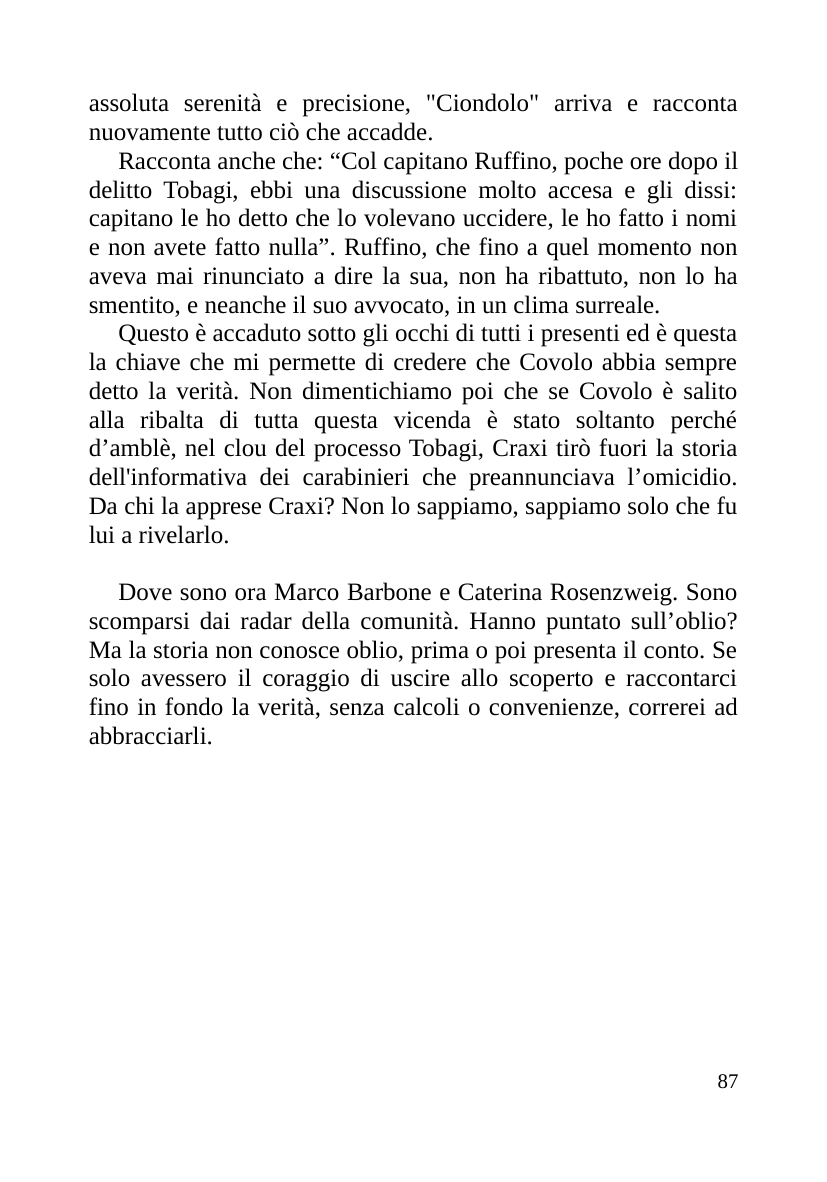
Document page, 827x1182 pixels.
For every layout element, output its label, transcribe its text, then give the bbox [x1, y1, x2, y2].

text Dove sono ora Marco Barbone e Caterina Rosenzweig. Sono scomparsi dai radar della comunità. Hanno puntato sull’oblio? Ma la storia non conosce oblio, prima o poi presenta il conto. Se solo avessero il coraggio di uscire allo scoperto e raccontarci fino in fondo la verità, senza calcoli o convenienze, correrei ad abbracciarli. [88, 577, 738, 750]
text Racconta anche che: “Col capitano Ruffino, poche ore dopo il delitto Tobagi, ebbi una discussione molto accesa e gli dissi: capitano le ho detto che lo volevano uccidere, le ho fatto i nomi e non avete fatto nulla”. Ruffino, che fino a quel momento non aveva mai rinunciato a dire la sua, non ha ribattuto, non lo ha smentito, e neanche il suo avvocato, in un clima surreale. [88, 146, 738, 318]
text Questo è accaduto sotto gli occhi di tutti i presenti ed è questa la chiave che mi permette di credere che Covolo abbia sempre detto la verità. Non dimentichiamo poi che se Covolo è salito alla ribalta di tutta questa vicenda è stato soltanto perché d’amblè, nel clou del processo Tobagi, Craxi tirò fuori la storia dell'informativa dei carabinieri che preannunciava l’omicidio. Da chi la apprese Craxi? Non lo sappiamo, sappiamo solo che fu lui a rivelarlo. [88, 318, 738, 548]
text assoluta serenità e precisione, "Ciondolo" arriva e racconta nuovamente tutto ciò che accadde. [88, 88, 738, 146]
